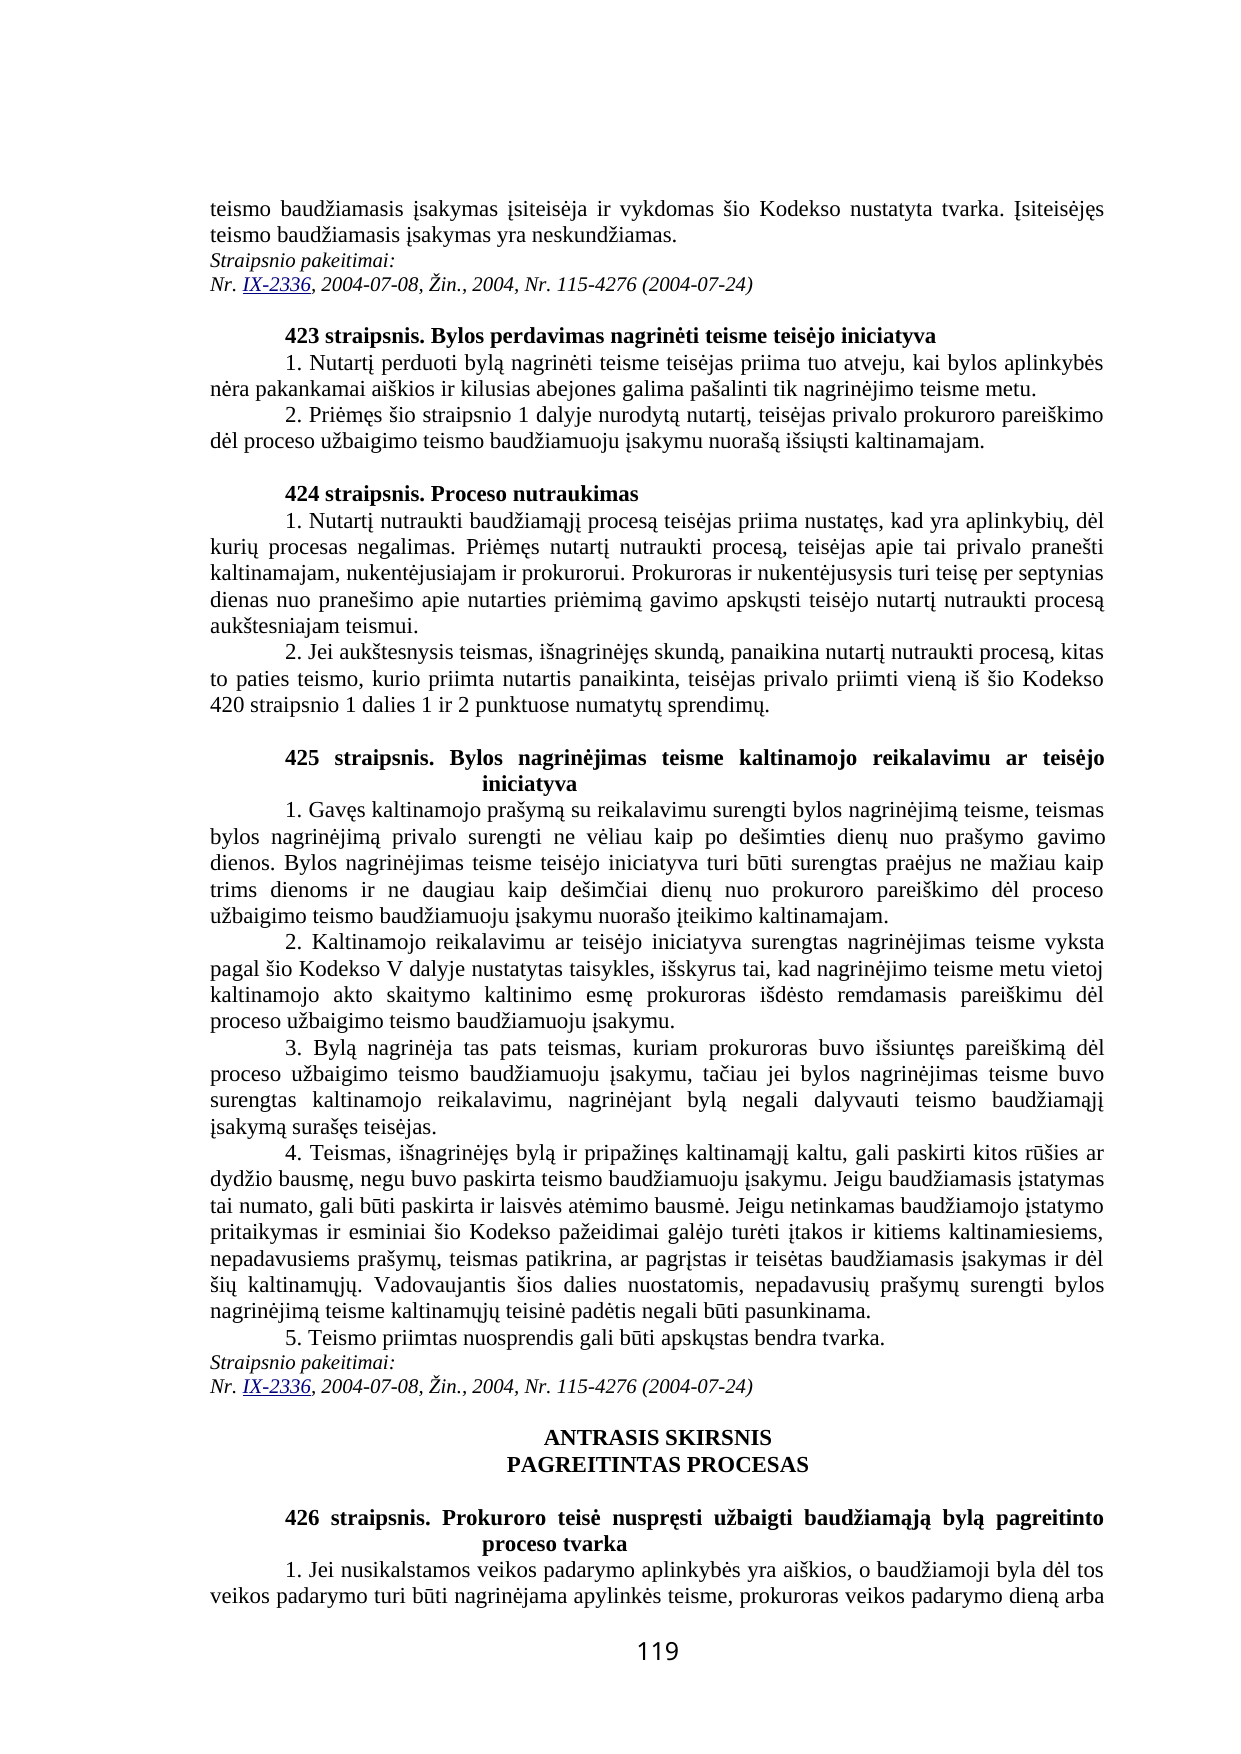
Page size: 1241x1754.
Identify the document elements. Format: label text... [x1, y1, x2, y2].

text 424 straipsnis. Proceso nutraukimas [285, 480, 1106, 507]
text 1. Nutartį perduoti bylą nagrinėti teisme teisėjas priima tuo atveju, kai bylos aplinkybės nėra pakankamai aiškios ir kilusias abejones galima pašalinti tik nagrinėjimo teisme metu. [210, 348, 1106, 401]
text 425 straipsnis. Bylos nagrinėjimas teisme kaltinamojo reikalavimu ar teisėjo iniciatyva [285, 744, 1106, 797]
text 423 straipsnis. Bylos perdavimas nagrinėti teisme teisėjo iniciatyva [210, 322, 1106, 348]
text ANTRASIS SKIRSNIS [210, 1424, 1106, 1451]
text 4. Teismas, išnagrinėjęs bylą ir pripažinęs kaltinamąjį kaltu, gali paskirti kitos rūšies ar dydžio bausmę, negu buvo paskirta teismo baudžiamuoju įsakymu. Jeigu baudžiamasis įstatymas tai numato, gali būti paskirta ir laisvės atėmimo bausmė. Jeigu netinkamas baudžiamojo įstatymo pritaikymas ir esminiai šio Kodekso pažeidimai galėjo turėti įtakos ir kitiems kaltinamiesiems, nepadavusiems prašymų, teismas patikrina, ar pagrįstas ir teisėtas baudžiamasis įsakymas ir dėl šių kaltinamųjų. Vadovaujantis šios dalies nuostatomis, nepadavusių prašymų surengti bylos nagrinėjimą teisme kaltinamųjų teisinė padėtis negali būti pasunkinama. [210, 1139, 1106, 1324]
text Straipsnio pakeitimai: [210, 1350, 1106, 1374]
text Pagreitintas procesas [210, 1451, 1106, 1477]
text teismo baudžiamasis įsakymas įsiteisėja ir vykdomas šio Kodekso nustatyta tvarka. Įsiteisėjęs teismo baudžiamasis įsakymas yra neskundžiamas. [210, 195, 1106, 248]
text 1. Nutartį nutraukti baudžiamąjį procesą teisėjas priima nustatęs, kad yra aplinkybių, dėl kurių procesas negalimas. Priėmęs nutartį nutraukti procesą, teisėjas apie tai privalo pranešti kaltinamajam, nukentėjusiajam ir prokurorui. Prokuroras ir nukentėjusysis turi teisę per septynias dienas nuo pranešimo apie nutarties priėmimą gavimo apskųsti teisėjo nutartį nutraukti procesą aukštesniajam teismui. [210, 507, 1106, 638]
text 2. Kaltinamojo reikalavimu ar teisėjo iniciatyva surengtas nagrinėjimas teisme vyksta pagal šio Kodekso V dalyje nustatytas taisykles, išskyrus tai, kad nagrinėjimo teisme metu vietoj kaltinamojo akto skaitymo kaltinimo esmę prokuroras išdėsto remdamasis pareiškimu dėl proceso užbaigimo teismo baudžiamuoju įsakymu. [210, 928, 1106, 1034]
text 2. Priėmęs šio straipsnio 1 dalyje nurodytą nutartį, teisėjas privalo prokuroro pareiškimo dėl proceso užbaigimo teismo baudžiamuoju įsakymu nuorašą išsiųsti kaltinamajam. [210, 401, 1106, 454]
text 2. Jei aukštesnysis teismas, išnagrinėjęs skundą, panaikina nutartį nutraukti procesą, kitas to paties teismo, kurio priimta nutartis panaikinta, teisėjas privalo priimti vieną iš šio Kodekso 420 straipsnio 1 dalies 1 ir 2 punktuose numatytų sprendimų. [210, 638, 1106, 717]
text 1. Jei nusikalstamos veikos padarymo aplinkybės yra aiškios, o baudžiamoji byla dėl tos veikos padarymo turi būti nagrinėjama apylinkės teisme, prokuroras veikos padarymo dieną arba [210, 1556, 1106, 1609]
text 3. Bylą nagrinėja tas pats teismas, kuriam prokuroras buvo išsiuntęs pareiškimą dėl proceso užbaigimo teismo baudžiamuoju įsakymu, tačiau jei bylos nagrinėjimas teisme buvo surengtas kaltinamojo reikalavimu, nagrinėjant bylą negali dalyvauti teismo baudžiamąjį įsakymą surašęs teisėjas. [210, 1034, 1106, 1139]
text 1. Gavęs kaltinamojo prašymą su reikalavimu surengti bylos nagrinėjimą teisme, teismas bylos nagrinėjimą privalo surengti ne vėliau kaip po dešimties dienų nuo prašymo gavimo dienos. Bylos nagrinėjimas teisme teisėjo iniciatyva turi būti surengtas praėjus ne mažiau kaip trims dienoms ir ne daugiau kaip dešimčiai dienų nuo prokuroro pareiškimo dėl proceso užbaigimo teismo baudžiamuoju įsakymu nuorašo įteikimo kaltinamajam. [210, 797, 1106, 928]
text Nr. IX-2336, 2004-07-08, Žin., 2004, Nr. 115-4276 (2004-07-24) [210, 1374, 1106, 1398]
text Straipsnio pakeitimai: [210, 248, 1106, 272]
text 5. Teismo priimtas nuosprendis gali būti apskųstas bendra tvarka. [210, 1324, 1106, 1350]
text 426 straipsnis. Prokuroro teisė nuspręsti užbaigti baudžiamąją bylą pagreitinto proceso tvarka [285, 1503, 1106, 1556]
text Nr. IX-2336, 2004-07-08, Žin., 2004, Nr. 115-4276 (2004-07-24) [210, 272, 1106, 296]
